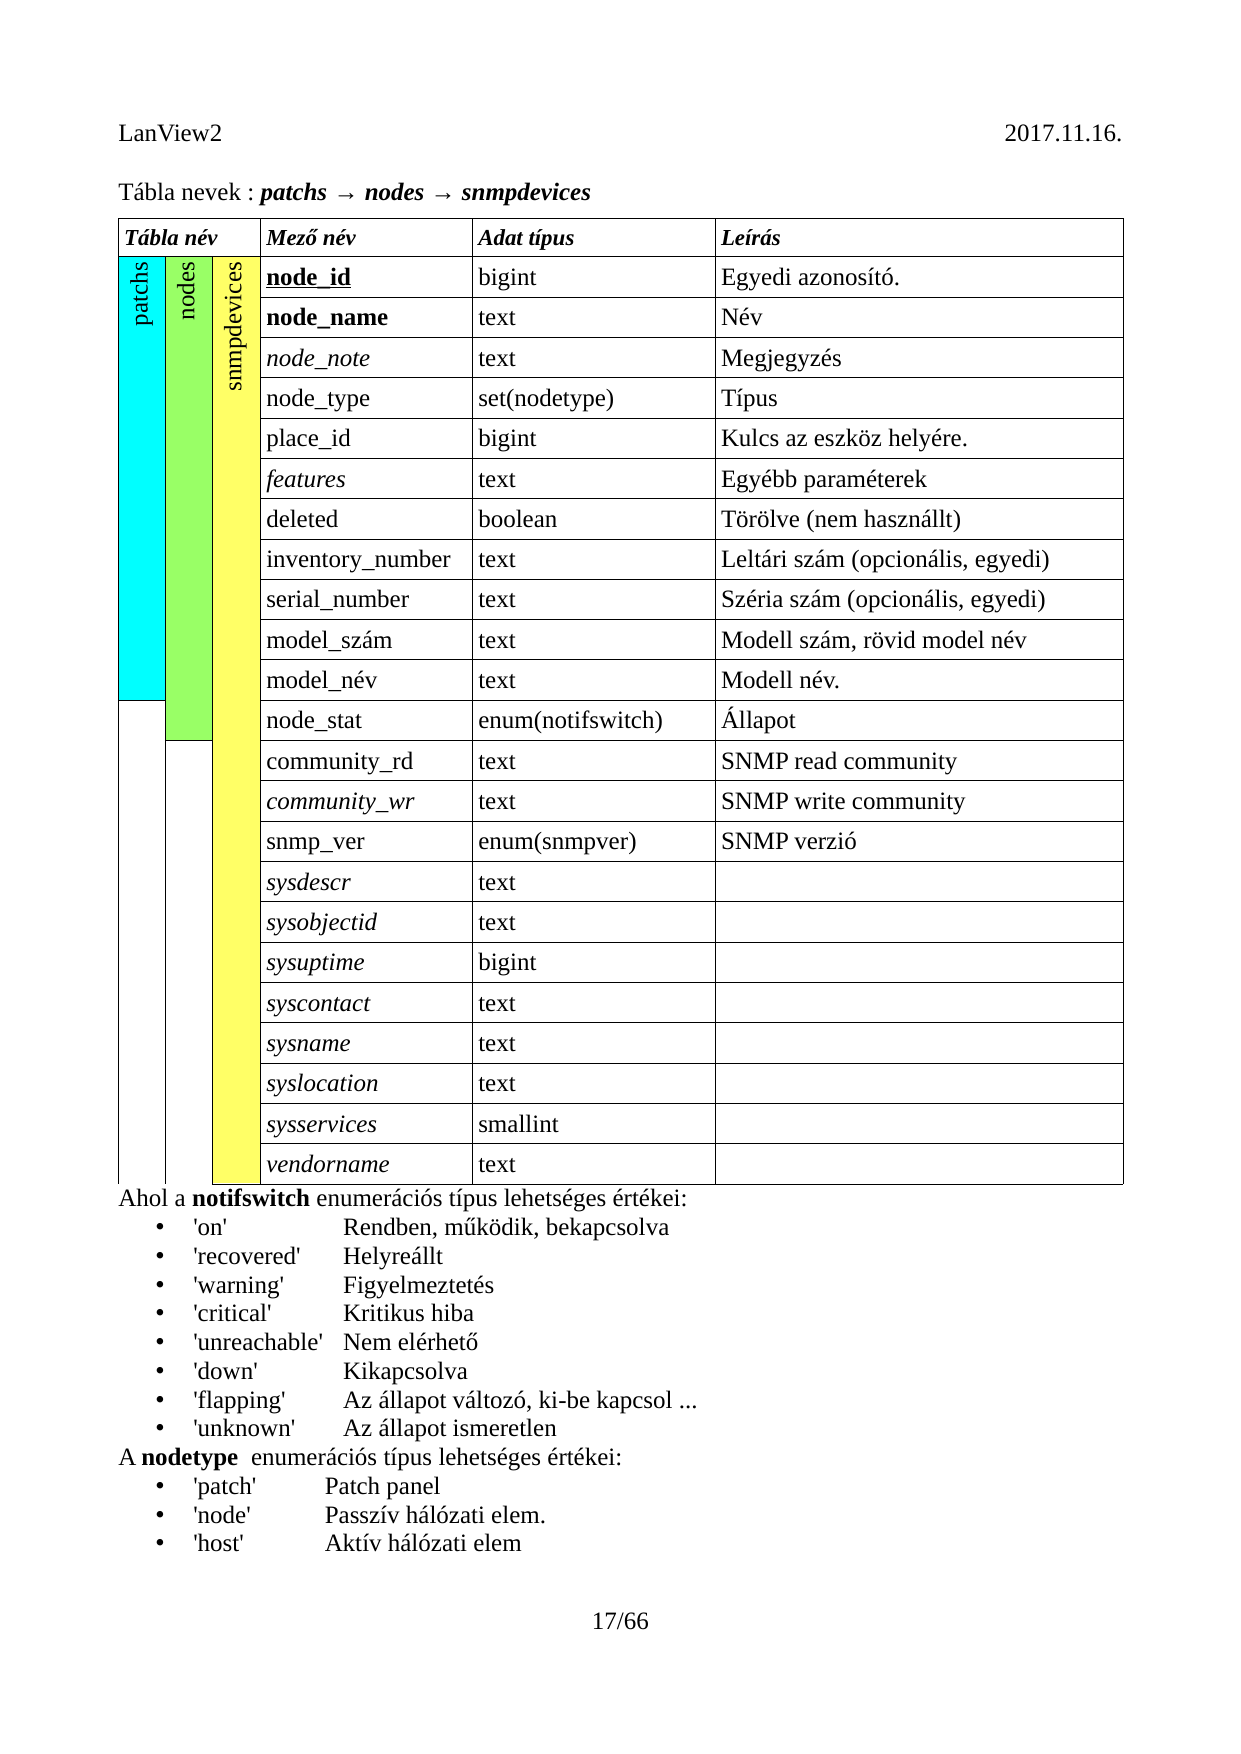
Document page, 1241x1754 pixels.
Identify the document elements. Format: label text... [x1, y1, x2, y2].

table_cell [716, 1023, 1123, 1062]
table_header Mező név [261, 219, 472, 256]
list 'warning' Figyelmeztetés [156, 1270, 1122, 1298]
table_cell [166, 741, 212, 1183]
list 'down' Kikapcsolva [156, 1356, 1122, 1385]
table_cell text [473, 338, 715, 377]
table_cell enum(snmpver) [473, 822, 715, 861]
table_cell set(nodetype) [473, 378, 715, 417]
table_cell Leltári szám (opcionális, egyedi) [716, 540, 1123, 579]
list 'unknown' Az állapot ismeretlen [156, 1413, 1122, 1442]
table_cell node_stat [261, 701, 472, 740]
table_cell Egyébb paraméterek [716, 459, 1123, 498]
table_cell node_note [261, 338, 472, 377]
table_cell syslocation [261, 1064, 472, 1103]
table_cell nodes [166, 257, 212, 740]
table_cell node_type [261, 378, 472, 417]
table_cell sysname [261, 1023, 472, 1062]
table_cell Megjegyzés [716, 338, 1123, 377]
table_cell [716, 902, 1123, 942]
table_cell SNMP read community [716, 741, 1123, 780]
list 'host' Aktív hálózati elem [156, 1528, 1122, 1557]
table_cell Törölve (nem használlt) [716, 499, 1123, 538]
table_cell text [473, 983, 715, 1022]
table_cell [716, 983, 1123, 1022]
table_cell enum(notifswitch) [473, 701, 715, 740]
table_cell [716, 943, 1123, 982]
table_cell [119, 701, 165, 1183]
table_cell sysservices [261, 1104, 472, 1143]
table_cell Széria szám (opcionális, egyedi) [716, 580, 1123, 619]
table_cell features [261, 459, 472, 498]
table_cell [716, 1064, 1123, 1103]
table_cell smallint [473, 1104, 715, 1143]
table_cell vendorname [261, 1144, 472, 1183]
list 'flapping' Az állapot változó, ki-be kapcsol ... [156, 1385, 1122, 1413]
table_cell deleted [261, 499, 472, 538]
table_cell syscontact [261, 983, 472, 1022]
table_cell bigint [473, 943, 715, 982]
table_cell text [473, 741, 715, 780]
table_cell sysobjectid [261, 902, 472, 942]
table_cell text [473, 620, 715, 659]
table_cell Modell név. [716, 660, 1123, 700]
list 'recovered' Helyreállt [156, 1241, 1122, 1270]
table_cell text [473, 660, 715, 700]
table_cell community_rd [261, 741, 472, 780]
table_cell bigint [473, 419, 715, 458]
table_cell place_id [261, 419, 472, 458]
table_cell snmpdevices [213, 257, 260, 1183]
table_cell text [473, 1064, 715, 1103]
table_cell text [473, 781, 715, 821]
table_cell [716, 862, 1123, 901]
table_cell patchs [119, 257, 165, 700]
table_cell text [473, 1144, 715, 1183]
table_cell sysdescr [261, 862, 472, 901]
table_cell text [473, 298, 715, 337]
list 'unreachable' Nem elérhető [156, 1327, 1122, 1356]
table_cell [716, 1144, 1123, 1183]
table_cell text [473, 580, 715, 619]
table_cell text [473, 862, 715, 901]
table_cell SNMP verzió [716, 822, 1123, 861]
table_cell Név [716, 298, 1123, 337]
table_cell Modell szám, rövid model név [716, 620, 1123, 659]
table_cell inventory_number [261, 540, 472, 579]
table_cell Állapot [716, 701, 1123, 740]
table_header Adat típus [473, 219, 715, 256]
text A nodetype enumerációs típus lehetséges értékei: [118, 1442, 1122, 1471]
table_cell text [473, 902, 715, 942]
text Ahol a notifswitch enumerációs típus lehetséges értékei: [118, 1183, 1122, 1212]
table_cell snmp_ver [261, 822, 472, 861]
table_cell Kulcs az eszköz helyére. [716, 419, 1123, 458]
table_header Leírás [716, 219, 1123, 256]
table_cell model_név [261, 660, 472, 700]
table_cell node_id [261, 257, 472, 297]
table_cell SNMP write community [716, 781, 1123, 821]
table_header Tábla név [119, 219, 260, 256]
table_cell boolean [473, 499, 715, 538]
list 'node' Passzív hálózati elem. [156, 1500, 1122, 1528]
table_cell community_wr [261, 781, 472, 821]
table_cell text [473, 540, 715, 579]
list 'on' Rendben, működik, bekapcsolva [156, 1212, 1122, 1241]
table_cell Típus [716, 378, 1123, 417]
table_cell node_name [261, 298, 472, 337]
table_cell serial_number [261, 580, 472, 619]
text Tábla nevek : patchs → nodes → snmpdevices [118, 177, 1122, 206]
table_cell text [473, 459, 715, 498]
table_cell bigint [473, 257, 715, 297]
list 'critical' Kritikus hiba [156, 1298, 1122, 1327]
table_cell Egyedi azonosító. [716, 257, 1123, 297]
table_cell model_szám [261, 620, 472, 659]
table_cell text [473, 1023, 715, 1062]
list 'patch' Patch panel [156, 1471, 1122, 1500]
table_cell [716, 1104, 1123, 1143]
table_cell sysuptime [261, 943, 472, 982]
